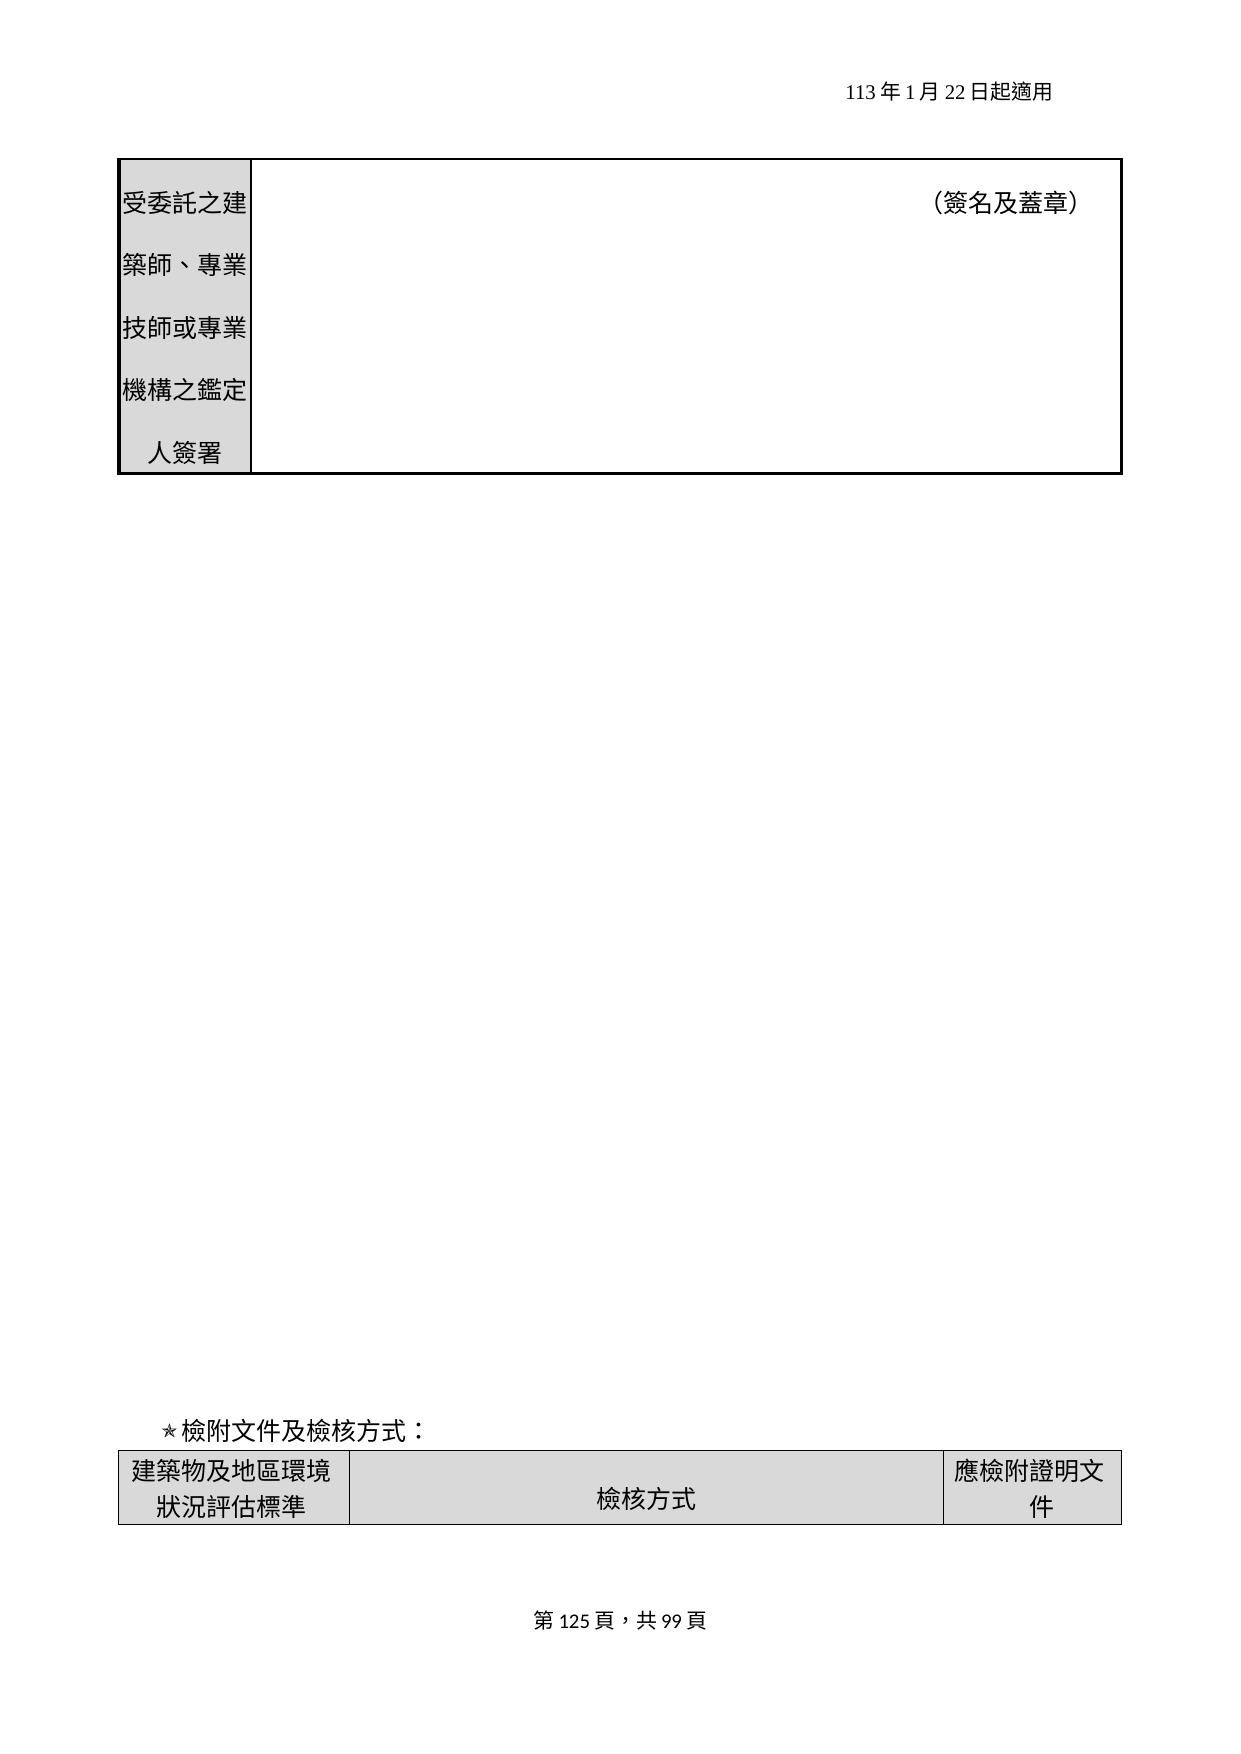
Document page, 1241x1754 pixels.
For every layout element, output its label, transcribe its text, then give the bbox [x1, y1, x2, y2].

table_header 應檢附證明文件 [944, 1451, 1121, 1524]
text 檢附文件及檢核方式： [158, 1388, 1053, 1450]
table_header 建築物及地區環境狀況評估標準 [119, 1451, 349, 1524]
table_cell （簽名及蓋章） [252, 160, 1120, 472]
table_header 檢核方式 [350, 1451, 943, 1524]
table_cell 受委託之建築師、專業技師或專業機構之鑑定人簽署 [121, 160, 250, 472]
